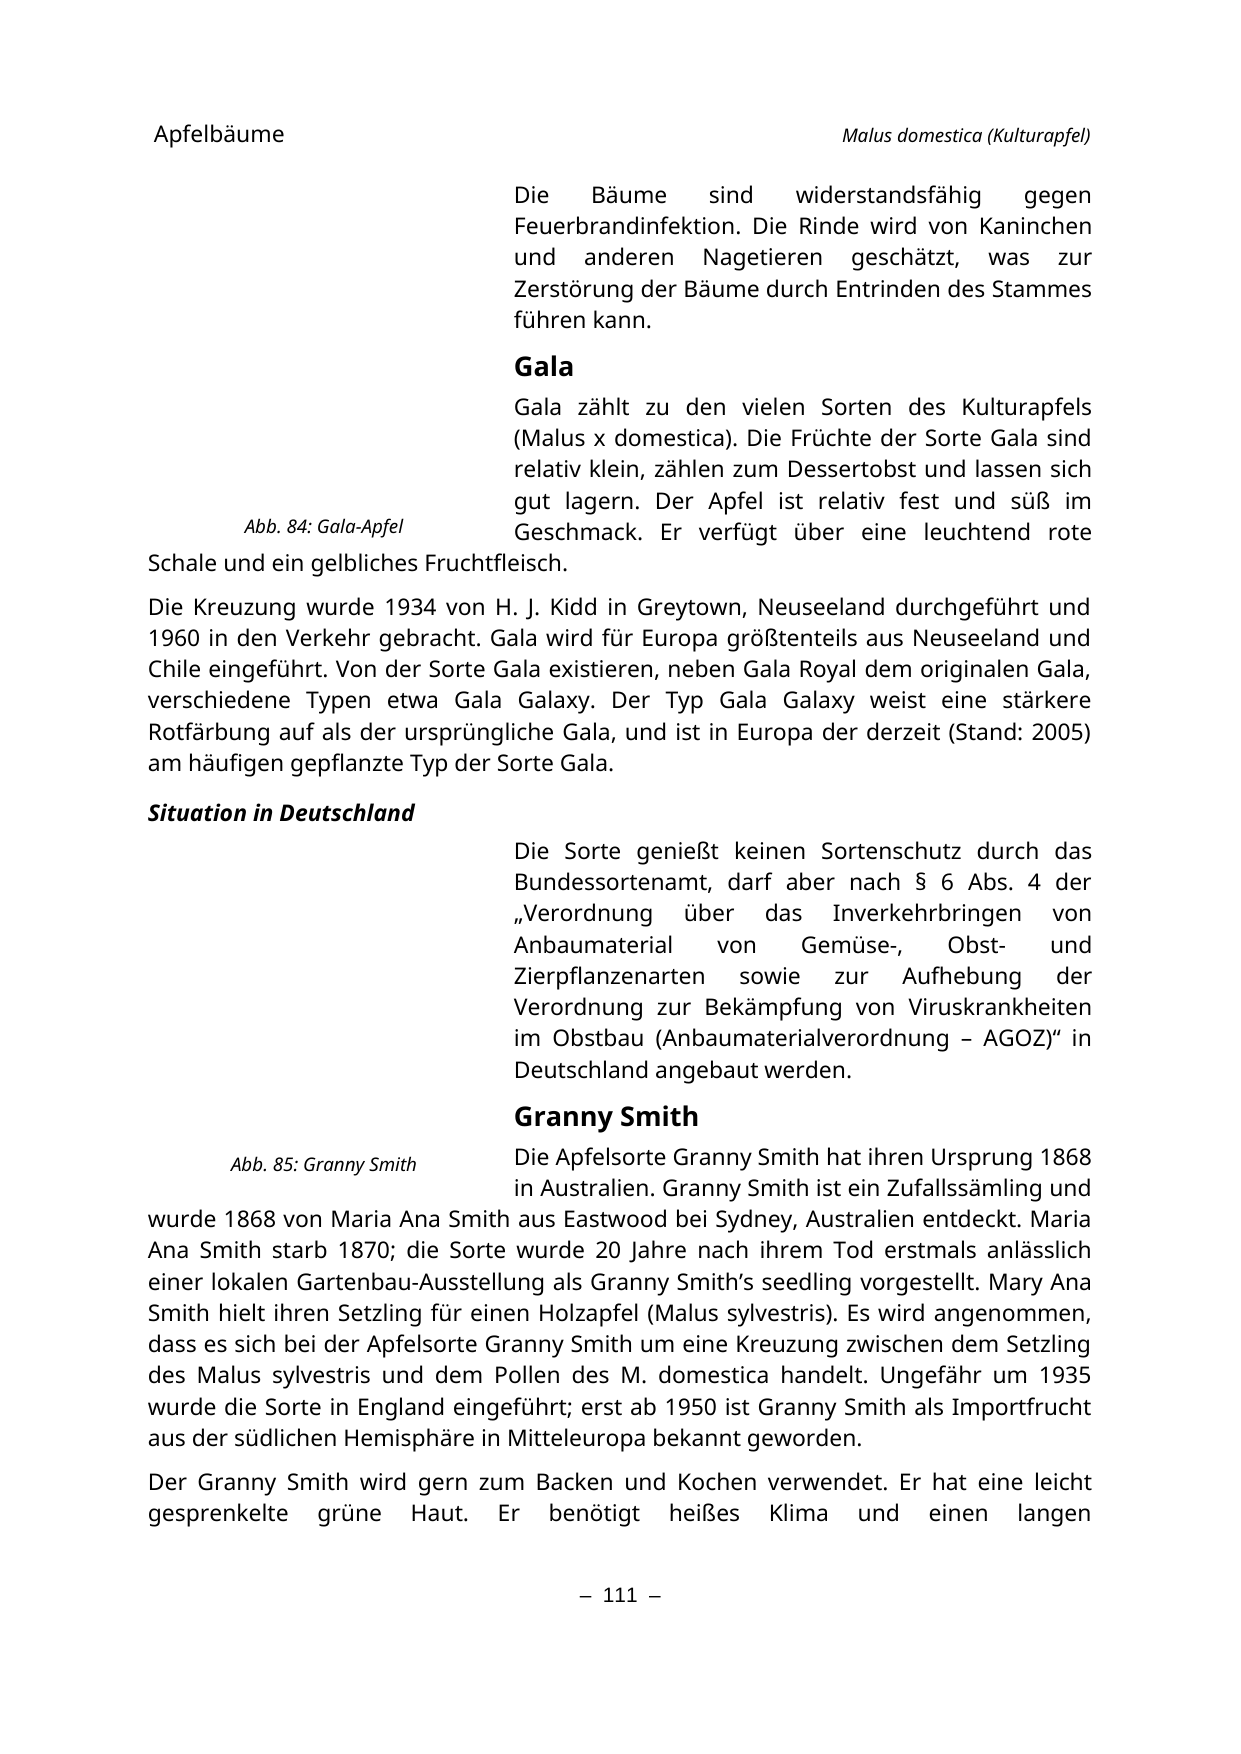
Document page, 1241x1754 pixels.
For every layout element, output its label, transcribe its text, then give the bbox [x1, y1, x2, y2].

text Abb. 85: Granny Smith [148, 835, 502, 1176]
text Gala zählt zu den vielen Sorten des Kulturapfels (Malus x domestica). Die Früchte der Sorte Gala sind relativ klein, zählen zum Dessertobst und lassen sich gut lagern. Der Apfel ist relativ fest und süß im Geschmack. Er verfügt über eine leuchtend rote Schale und ein gelbliches Fruchtfleisch. [148, 391, 1093, 578]
text Die Kreuzung wurde 1934 von H. J. Kidd in Greytown, Neuseeland durchgeführt und 1960 in den Verkehr gebracht. Gala wird für Europa größtenteils aus Neuseeland und Chile eingeführt. Von der Sorte Gala existieren, neben Gala Royal dem originalen Gala, verschiedene Typen etwa Gala Galaxy. Der Typ Gala Galaxy weist eine stärkere Rotfärbung auf als der ursprüngliche Gala, und ist in Europa der derzeit (Stand: 2005) am häufigen gepflanzte Typ der Sorte Gala. [148, 591, 1093, 778]
subtitle Gala [502, 347, 1093, 384]
subtitle Granny Smith [502, 1097, 1093, 1134]
text Abb. 84: Gala-Apfel [148, 179, 502, 537]
subtitle Situation in Deutschland [148, 797, 1093, 828]
text Der Granny Smith wird gern zum Backen und Kochen verwendet. Er hat eine leicht gesprenkelte grüne Haut. Er benötigt heißes Klima und einen langen [148, 1465, 1093, 1528]
text Die Bäume sind widerstandsfähig gegen Feuerbrandinfektion. Die Rinde wird von Kaninchen und anderen Nagetieren geschätzt, was zur Zerstörung der Bäume durch Entrinden des Stammes führen kann. [502, 179, 1093, 335]
text Die Sorte genießt keinen Sortenschutz durch das Bundessortenamt, darf aber nach § 6 Abs. 4 der „Verordnung über das Inverkehrbringen von Anbaumaterial von Gemüse-, Obst- und Zierpflanzenarten sowie zur Aufhebung der Verordnung zur Bekämpfung von Viruskrankheiten im Obstbau (Anbaumaterialverordnung – AGOZ)“ in Deutschland angebaut werden. [502, 835, 1093, 1085]
text Die Apfelsorte Granny Smith hat ihren Ursprung 1868 in Australien. Granny Smith ist ein Zufallssämling und wurde 1868 von Maria Ana Smith aus Eastwood bei Sydney, Australien entdeckt. Maria Ana Smith starb 1870; die Sorte wurde 20 Jahre nach ihrem Tod erstmals anlässlich einer lokalen Gartenbau-Ausstellung als Granny Smith’s seedling vorgestellt. Mary Ana Smith hielt ihren Setzling für einen Holzapfel (Malus sylvestris). Es wird angenommen, dass es sich bei der Apfelsorte Granny Smith um eine Kreuzung zwischen dem Setzling des Malus sylvestris und dem Pollen des M. domestica handelt. Ungefähr um 1935 wurde die Sorte in England eingeführt; erst ab 1950 ist Granny Smith als Importfrucht aus der südlichen Hemisphäre in Mitteleuropa bekannt geworden. [148, 1141, 1093, 1453]
